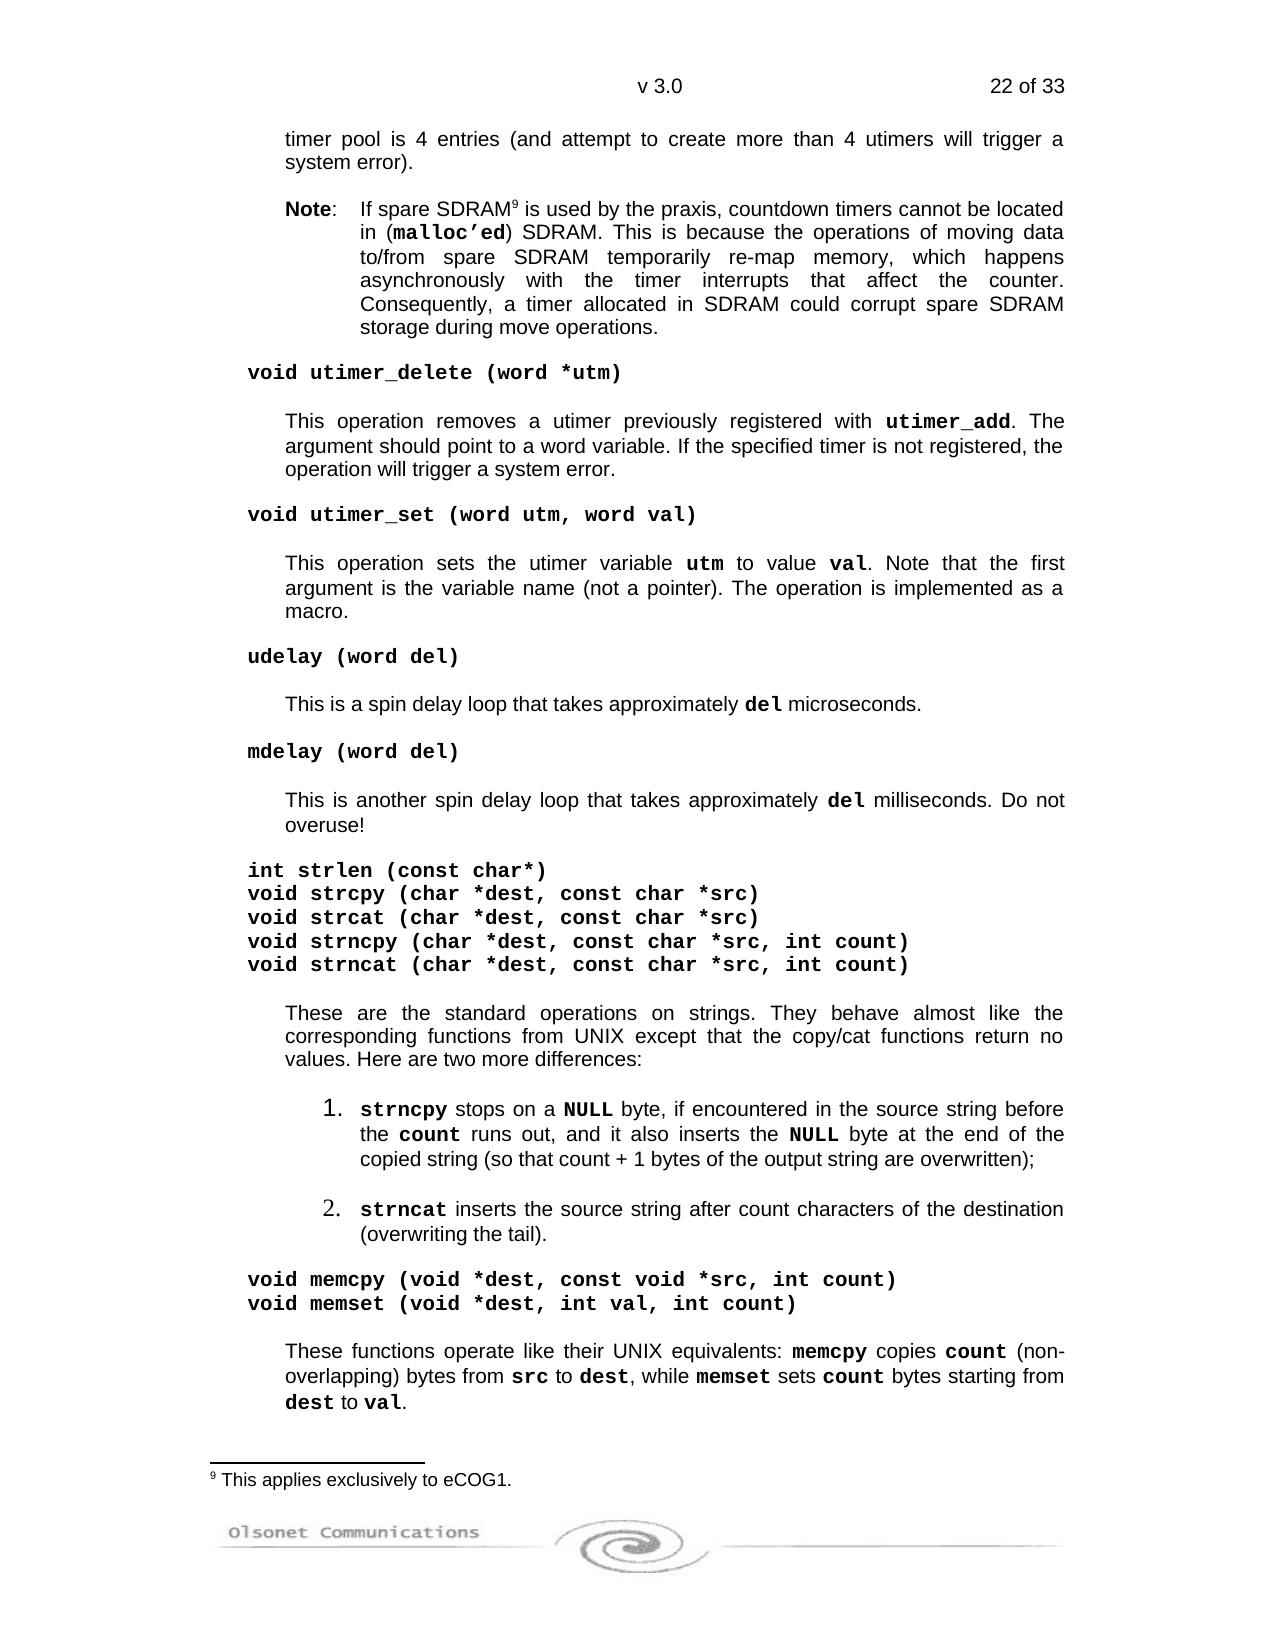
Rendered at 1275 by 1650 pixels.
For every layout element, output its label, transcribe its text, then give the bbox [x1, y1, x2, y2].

text void strcpy (char *dest, const char *src) [247, 883, 1065, 907]
picture [210, 1504, 1065, 1596]
text This operation removes a utimer previously registered with utimer_add. The argument should point to a word variable. If the specified timer is not registered, the operation will trigger a system error. [285, 409, 1065, 481]
text void utimer_set (word utm, word val) [247, 504, 1065, 528]
text Note: If spare SDRAM is used by the praxis, countdown timers cannot be located in (malloc’ed) SDRAM. This is because the operations of moving data to/from spare SDRAM temporarily re-map memory, which happens asynchronously with the timer interrupts that affect the counter. Consequently, a timer allocated in SDRAM could corrupt spare SDRAM storage during move operations. [285, 197, 1065, 339]
text void strncpy (char *dest, const char *src, int count) [247, 931, 1065, 954]
text void memcpy (void *dest, const void *src, int count) [247, 1269, 1065, 1293]
text These functions operate like their UNIX equivalents: memcpy copies count (non-overlapping) bytes from src to dest, while memset sets count bytes starting from dest to val. [285, 1340, 1065, 1415]
text void utimer_delete (word *utm) [247, 362, 1065, 386]
list strncat inserts the source string after count characters of the destination (overwriting the tail). [322, 1194, 1065, 1246]
text void strncat (char *dest, const char *src, int count) [247, 954, 1065, 978]
text void memset (void *dest, int val, int count) [247, 1293, 1065, 1317]
text udelay (word del) [247, 646, 1065, 670]
text This operation sets the utimer variable utm to value val. Note that the first argument is the variable name (not a pointer). The operation is implemented as a macro. [285, 551, 1065, 623]
list strncpy stops on a NULL byte, if encountered in the source string before the count runs out, and it also inserts the NULL byte at the end of the copied string (so that count + 1 bytes of the output string are overwritten); [322, 1094, 1065, 1171]
text int strlen (const char*) [247, 860, 1065, 883]
text These are the standard operations on strings. They behave almost like the corresponding functions from UNIX except that the copy/cat functions return no values. Here are two more differences: [285, 1001, 1065, 1071]
text mdelay (word del) [247, 741, 1065, 765]
text timer pool is 4 entries (and attempt to create more than 4 utimers will trigger a system error). [285, 128, 1065, 174]
text void strcat (char *dest, const char *src) [247, 907, 1065, 931]
text This is another spin delay loop that takes approximately del milliseconds. Do not overuse! [285, 788, 1065, 836]
text This is a spin delay loop that takes approximately del microseconds. [285, 693, 1065, 718]
text This applies exclusively to eCOG1. [210, 1469, 1065, 1490]
